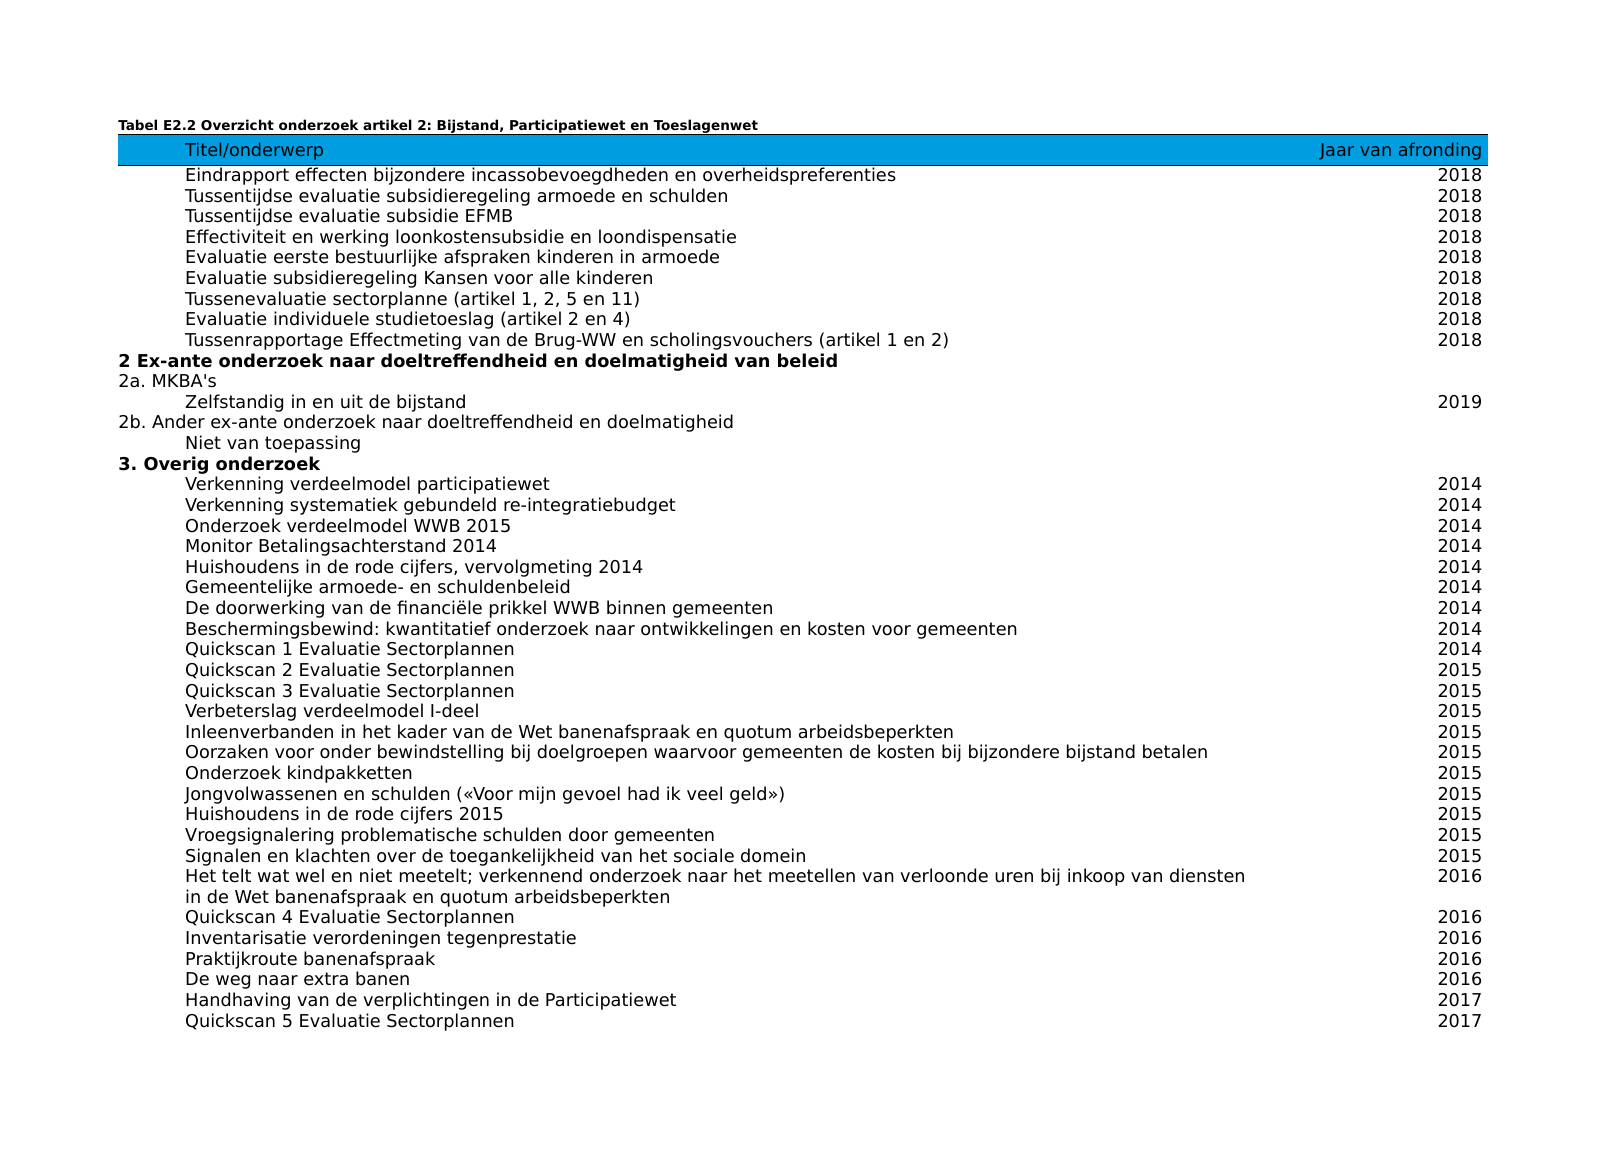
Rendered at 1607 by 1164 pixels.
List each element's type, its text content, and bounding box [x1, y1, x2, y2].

table_cell [118, 866, 179, 907]
table_cell [118, 619, 179, 639]
table_cell Evaluatie subsidieregeling Kansen voor alle kinderen [179, 268, 1269, 289]
table_cell 2015 [1269, 825, 1488, 846]
table_cell Huishoudens in de rode cijfers 2015 [179, 804, 1269, 825]
table_cell 2017 [1269, 1011, 1488, 1031]
table_cell Evaluatie eerste bestuurlijke afspraken kinderen in armoede [179, 248, 1269, 268]
table_cell [118, 681, 179, 701]
table_cell [118, 268, 179, 289]
table_cell 2019 [1269, 392, 1488, 412]
table_cell 2016 [1269, 908, 1488, 928]
table_cell Handhaving van de verplichtingen in de Participatiewet [179, 990, 1269, 1011]
table_cell [118, 825, 179, 846]
table_cell Onderzoek verdeelmodel WWB 2015 [179, 516, 1269, 536]
table_cell [118, 536, 179, 557]
table_cell [118, 206, 179, 227]
table_cell 2016 [1269, 866, 1488, 907]
table_cell [118, 516, 179, 536]
table_cell [118, 949, 179, 969]
table_cell [118, 928, 179, 949]
table_cell 2015 [1269, 681, 1488, 701]
table_cell 2016 [1269, 949, 1488, 969]
table_cell 2018 [1269, 309, 1488, 330]
table_cell [118, 908, 179, 928]
table_cell [118, 557, 179, 577]
table_cell Zelfstandig in en uit de bijstand [179, 392, 1269, 412]
table_cell [118, 743, 179, 763]
table_cell 2015 [1269, 743, 1488, 763]
table_cell 2014 [1269, 495, 1488, 516]
table_cell Effectiviteit en werking loonkostensubsidie en loondispensatie [179, 227, 1269, 247]
table_cell Verkenning systematiek gebundeld re-integratiebudget [179, 495, 1269, 516]
table_cell 2018 [1269, 289, 1488, 309]
table_cell Niet van toepassing [179, 433, 1269, 454]
table_cell [118, 227, 179, 247]
table_cell 2 Ex-ante onderzoek naar doeltreffendheid en doelmatigheid van beleid [118, 351, 1488, 371]
table_cell 2014 [1269, 598, 1488, 619]
table_cell 2014 [1269, 619, 1488, 639]
table_cell [118, 969, 179, 990]
table_cell Signalen en klachten over de toegankelijkheid van het sociale domein [179, 846, 1269, 866]
table_cell Tussenevaluatie sectorplanne (artikel 1, 2, 5 en 11) [179, 289, 1269, 309]
table_cell [118, 701, 179, 722]
table_cell 2015 [1269, 701, 1488, 722]
table_cell 2018 [1269, 166, 1488, 186]
table_cell 2017 [1269, 990, 1488, 1011]
table_cell 2015 [1269, 763, 1488, 784]
table_cell Huishoudens in de rode cijfers, vervolgmeting 2014 [179, 557, 1269, 577]
table_cell Verbeterslag verdeelmodel I-deel [179, 701, 1269, 722]
table_cell [118, 474, 179, 495]
table_cell [118, 495, 179, 516]
table_cell Evaluatie individuele studietoeslag (artikel 2 en 4) [179, 309, 1269, 330]
table_cell Quickscan 1 Evaluatie Sectorplannen [179, 639, 1269, 660]
table_cell 2018 [1269, 227, 1488, 247]
table_cell 2016 [1269, 969, 1488, 990]
table_cell Verkenning verdeelmodel participatiewet [179, 474, 1269, 495]
table_cell Onderzoek kindpakketten [179, 763, 1269, 784]
table_cell 2015 [1269, 660, 1488, 681]
table_cell [118, 598, 179, 619]
table_cell [118, 784, 179, 804]
table_cell [118, 289, 179, 309]
table_cell [118, 186, 179, 206]
table_cell [118, 392, 179, 412]
table_cell Eindrapport effecten bijzondere incassobevoegdheden en overheidspreferenties [179, 166, 1269, 186]
table_cell Monitor Betalingsachterstand 2014 [179, 536, 1269, 557]
table_cell De doorwerking van de financiële prikkel WWB binnen gemeenten [179, 598, 1269, 619]
table_cell 2018 [1269, 186, 1488, 206]
table_cell [1269, 433, 1488, 454]
table_cell Quickscan 5 Evaluatie Sectorplannen [179, 1011, 1269, 1031]
table_cell 2015 [1269, 784, 1488, 804]
table_cell [118, 248, 179, 268]
table_cell [118, 722, 179, 742]
table_cell [118, 846, 179, 866]
table_cell [118, 135, 179, 165]
table_header Tabel E2.2 Overzicht onderzoek artikel 2: Bijstand, Participatiewet en Toeslagenwet [118, 118, 1488, 134]
table_cell [118, 433, 179, 454]
table_cell 2014 [1269, 516, 1488, 536]
table_cell Het telt wat wel en niet meetelt; verkennend onderzoek naar het meetellen van verloonde uren bij inkoop van diensten in de Wet banenafspraak en quotum arbeidsbeperkten [179, 866, 1269, 907]
table_cell Quickscan 3 Evaluatie Sectorplannen [179, 681, 1269, 701]
table_cell 2014 [1269, 557, 1488, 577]
table_cell Oorzaken voor onder bewindstelling bij doelgroepen waarvoor gemeenten de kosten bij bijzondere bijstand betalen [179, 743, 1269, 763]
table_cell 2018 [1269, 268, 1488, 289]
table_cell Titel/onderwerp [179, 135, 1269, 165]
table_cell De weg naar extra banen [179, 969, 1269, 990]
table_cell [118, 639, 179, 660]
table_cell 3. Overig onderzoek [118, 454, 1488, 474]
table_cell 2a. MKBA's [118, 371, 1488, 392]
table_cell Jaar van afronding [1269, 135, 1488, 165]
table_cell 2015 [1269, 804, 1488, 825]
table_cell Tussenrapportage Effectmeting van de Brug-WW en scholingsvouchers (artikel 1 en 2) [179, 330, 1269, 351]
table_cell Jongvolwassenen en schulden («Voor mijn gevoel had ik veel geld») [179, 784, 1269, 804]
table_cell Beschermingsbewind: kwantitatief onderzoek naar ontwikkelingen en kosten voor gemeenten [179, 619, 1269, 639]
table_cell 2015 [1269, 846, 1488, 866]
table_cell Vroegsignalering problematische schulden door gemeenten [179, 825, 1269, 846]
table_cell [118, 763, 179, 784]
table_cell [118, 166, 179, 186]
table_cell [118, 990, 179, 1011]
table_cell [118, 578, 179, 598]
table_cell Gemeentelijke armoede- en schuldenbeleid [179, 578, 1269, 598]
table_cell 2014 [1269, 578, 1488, 598]
table_cell [118, 1011, 179, 1031]
table_cell 2018 [1269, 330, 1488, 351]
table_cell [118, 309, 179, 330]
table_cell 2018 [1269, 248, 1488, 268]
table_cell 2b. Ander ex-ante onderzoek naar doeltreffendheid en doelmatigheid [118, 413, 1488, 433]
table_cell Quickscan 2 Evaluatie Sectorplannen [179, 660, 1269, 681]
table_cell 2014 [1269, 639, 1488, 660]
table_cell 2016 [1269, 928, 1488, 949]
table_cell Tussentijdse evaluatie subsidieregeling armoede en schulden [179, 186, 1269, 206]
table_cell Inventarisatie verordeningen tegenprestatie [179, 928, 1269, 949]
table_cell Tussentijdse evaluatie subsidie EFMB [179, 206, 1269, 227]
table_cell Inleenverbanden in het kader van de Wet banenafspraak en quotum arbeidsbeperkten [179, 722, 1269, 742]
table_cell Praktijkroute banenafspraak [179, 949, 1269, 969]
table_cell 2014 [1269, 536, 1488, 557]
table_cell [118, 660, 179, 681]
table_cell 2015 [1269, 722, 1488, 742]
table_cell 2018 [1269, 206, 1488, 227]
table_cell Quickscan 4 Evaluatie Sectorplannen [179, 908, 1269, 928]
table_cell [118, 804, 179, 825]
table_cell [118, 330, 179, 351]
table_cell 2014 [1269, 474, 1488, 495]
